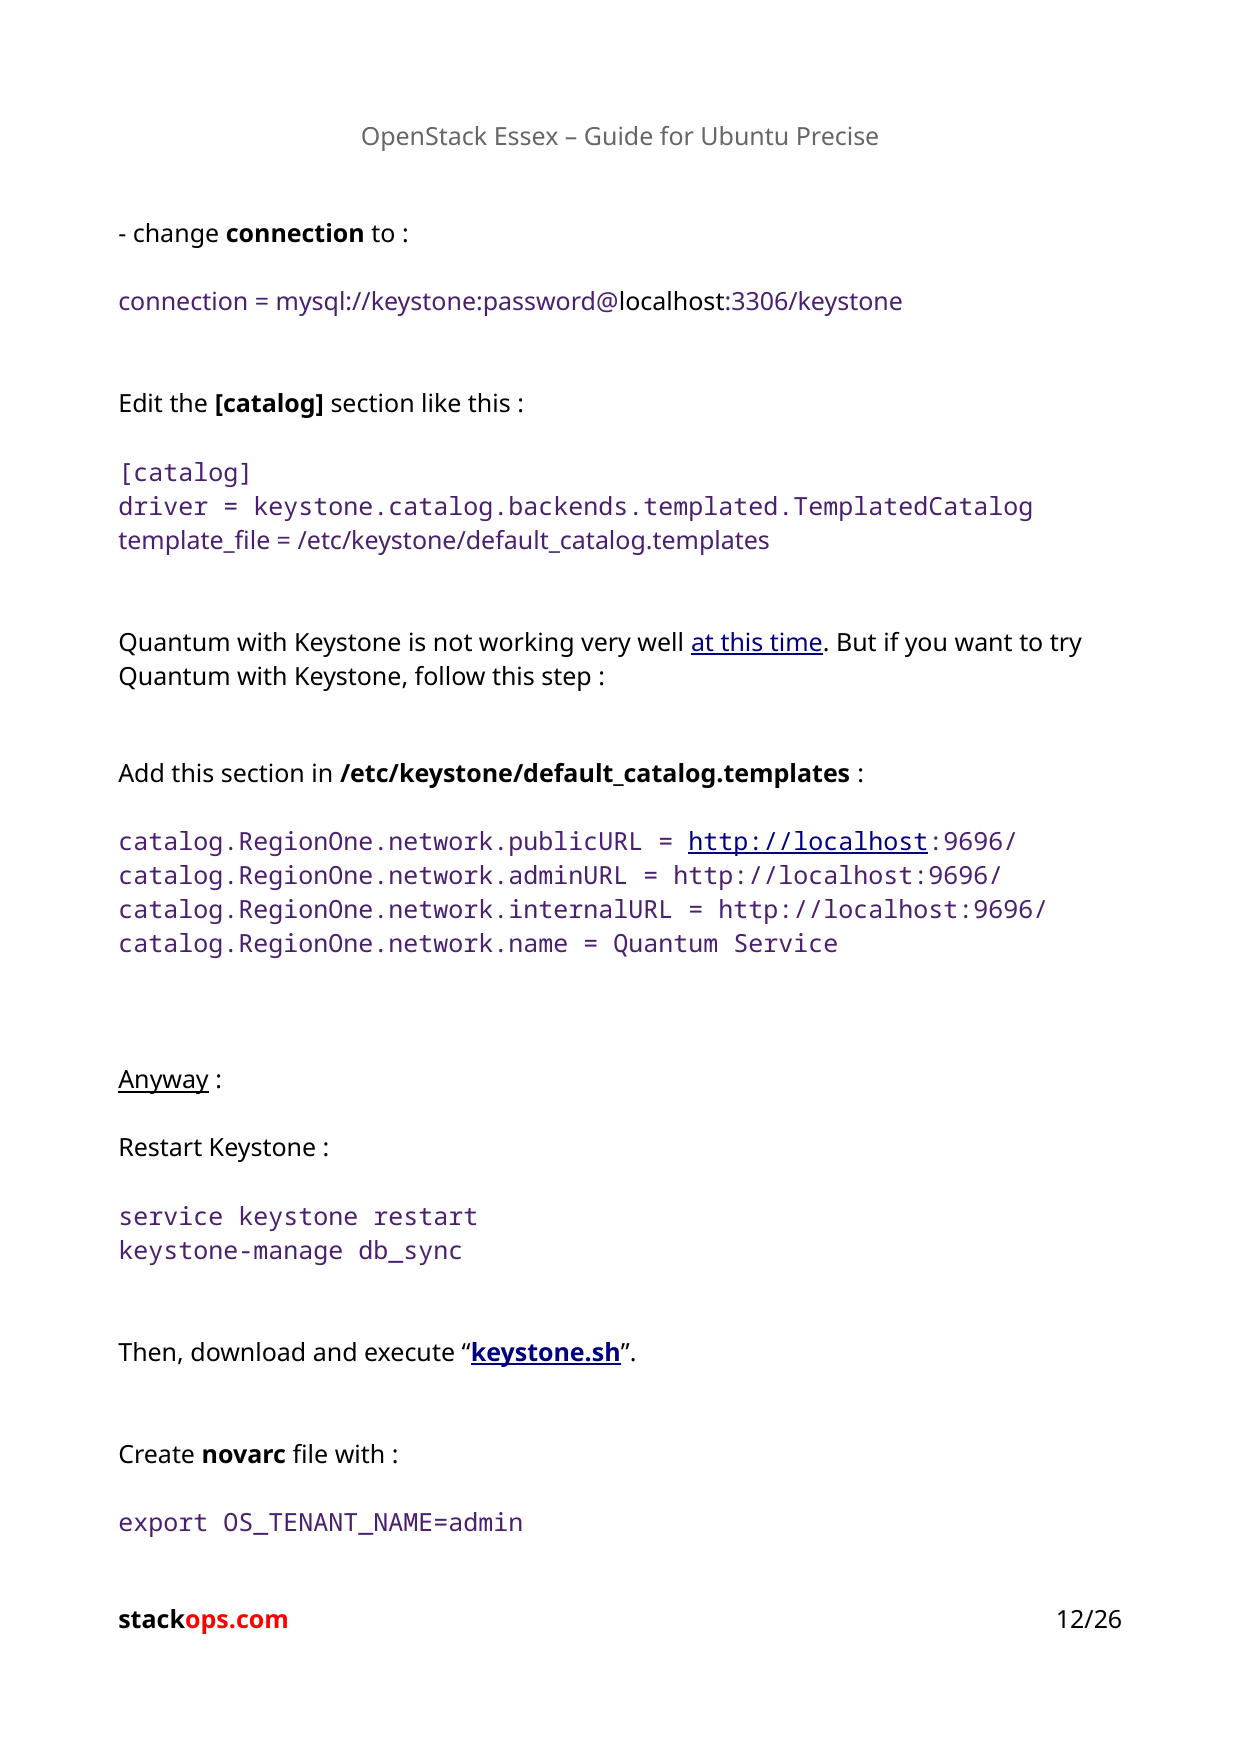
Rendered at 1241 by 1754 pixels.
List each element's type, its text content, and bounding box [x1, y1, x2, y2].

text catalog.RegionOne.network.name = Quantum Service [118, 926, 1122, 960]
text export OS_TENANT_NAME=admin [118, 1505, 1122, 1539]
text catalog.RegionOne.network.adminURL = http://localhost:9696/ [118, 858, 1122, 892]
text catalog.RegionOne.network.internalURL = http://localhost:9696/ [118, 892, 1122, 926]
text Quantum with Keystone is not working very well at this time. But if you want to try Quantum with Keystone, follow this step : [118, 624, 1122, 693]
text driver = keystone.catalog.backends.templated.TemplatedCatalog [118, 488, 1122, 522]
text connection = mysql://keystone:password@localhost:3306/keystone [118, 284, 1122, 318]
text service keystone restart [118, 1198, 1122, 1232]
text Add this section in /etc/keystone/default_catalog.templates : [118, 755, 1122, 789]
text keystone-manage db_sync [118, 1232, 1122, 1266]
text Anyway : [118, 1062, 1122, 1096]
text Edit the [catalog] section like this : [118, 386, 1122, 420]
text Create novarc file with : [118, 1437, 1122, 1471]
text template_file = /etc/keystone/default_catalog.templates [118, 522, 1122, 556]
text Restart Keystone : [118, 1130, 1122, 1164]
text - change connection to : [118, 216, 1122, 250]
text Then, download and execute “keystone.sh”. [118, 1334, 1122, 1368]
text catalog.RegionOne.network.publicURL = http://localhost:9696/ [118, 823, 1122, 858]
text [catalog] [118, 454, 1122, 488]
